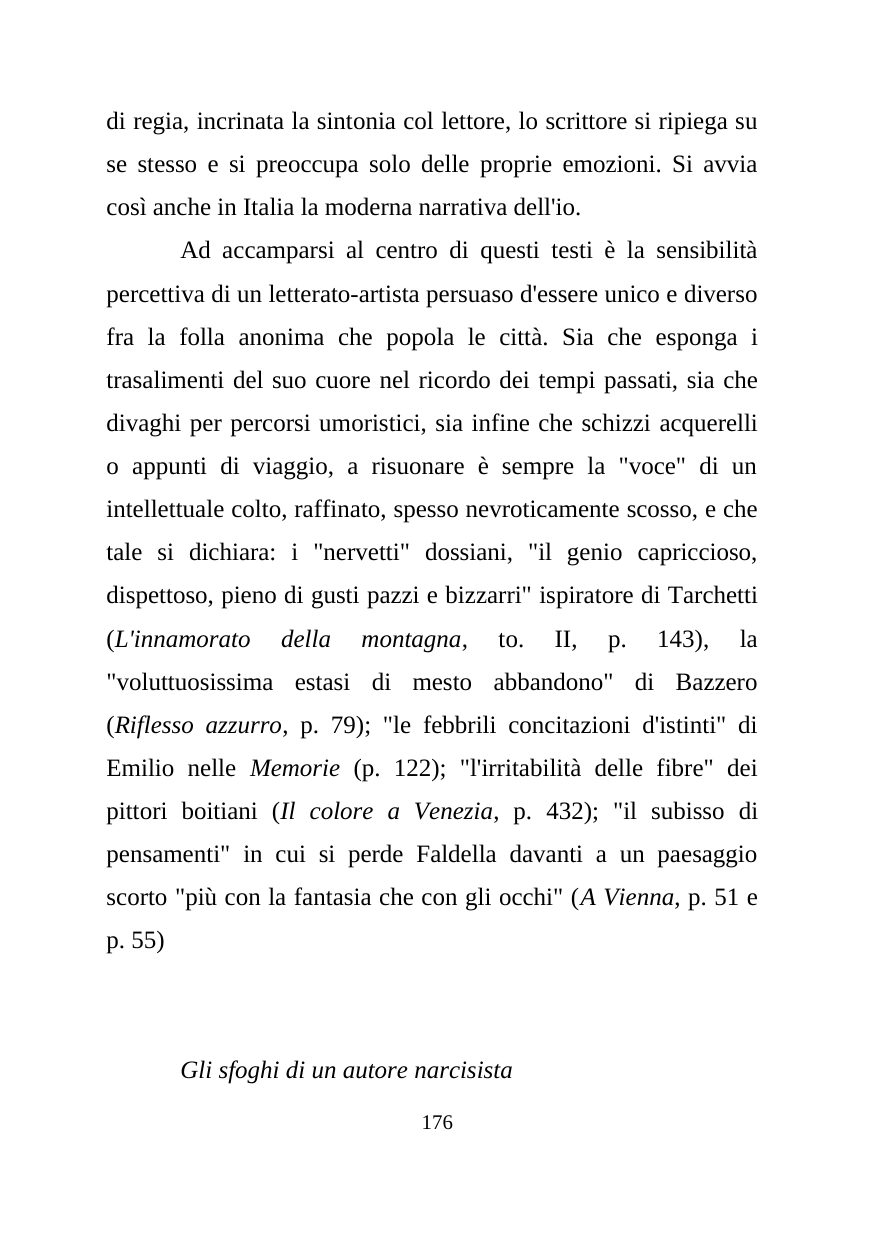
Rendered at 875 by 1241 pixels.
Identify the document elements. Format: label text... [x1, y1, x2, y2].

text di regia, incrinata la sintonia col lettore, lo scrittore si ripiega su se stesso e si preoccupa solo delle proprie emozioni. Si avvia così anche in Italia la moderna narrativa dell'io. [106, 106, 758, 221]
text Gli sfoghi di un autore narcisista [106, 1055, 758, 1084]
text Ad accamparsi al centro di questi testi è la sensibilità percettiva di un letterato-artista persuaso d'essere unico e diverso fra la folla anonima che popola le città. Sia che esponga i trasalimenti del suo cuore nel ricordo dei tempi passati, sia che divaghi per percorsi umoristici, sia infine che schizzi acquerelli o appunti di viaggio, a risuonare è sempre la "voce" di un intellettuale colto, raffinato, spesso nevroticamente scosso, e che tale si dichiara: i "nervetti" dossiani, "il genio capriccioso, dispettoso, pieno di gusti pazzi e bizzarri" ispiratore di Tarchetti (L'innamorato della montagna, to. II, p. 143), la "voluttuosissima estasi di mesto abbandono" di Bazzero (Riflesso azzurro, p. 79); "le febbrili concitazioni d'istinti" di Emilio nelle Memorie (p. 122); "l'irritabilità delle fibre" dei pittori boitiani (Il colore a Venezia, p. 432); "il subisso di pensamenti" in cui si perde Faldella davanti a un paesaggio scorto "più con la fantasia che con gli occhi" (A Vienna, p. 51 e p. 55) [106, 236, 758, 954]
